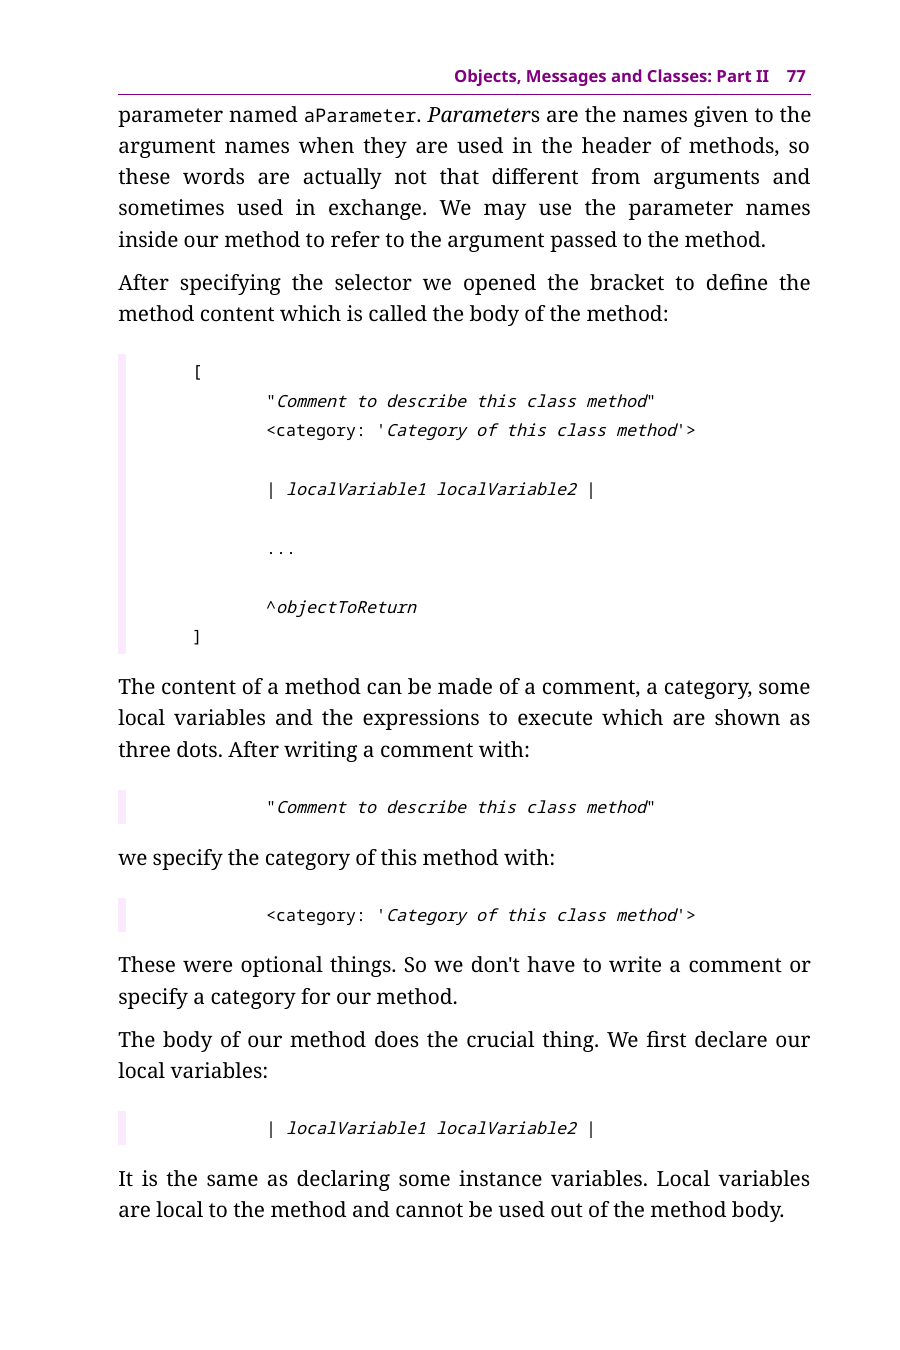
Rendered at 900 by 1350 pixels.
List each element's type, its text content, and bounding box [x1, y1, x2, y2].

text After specifying the selector we opened the bracket to define the method content which is called the body of the method: [118, 268, 811, 327]
text The content of a method can be made of a comment, a category, some local variables and the expressions to execute which are shown as three dots. After writing a comment with: [118, 672, 811, 763]
text These were optional things. So we don't have to write a comment or specify a category for our method. [118, 951, 811, 1010]
text parameter named aParameter. Parameters are the names given to the argument names when they are used in the header of methods, so these words are actually not that different from arguments and sometimes used in exchange. We may use the parameter names inside our method to refer to the argument passed to the method. [118, 100, 811, 253]
text The body of our method does the crucial thing. We first declare our local variables: [118, 1025, 811, 1084]
text It is the same as declaring some instance variables. Local variables are local to the method and cannot be used out of the method body. [118, 1164, 811, 1224]
text <category: 'Category of this class method'> [118, 897, 811, 932]
text "Comment to describe this class method" [118, 789, 811, 824]
text | localVariable1 localVariable2 | [126, 1111, 811, 1145]
text [ "Comment to describe this class method" <category: 'Category of this class method'> | localVariable1 localVariable2 | ... ^objectToReturn ] [126, 354, 811, 654]
text we specify the category of this method with: [118, 843, 811, 871]
